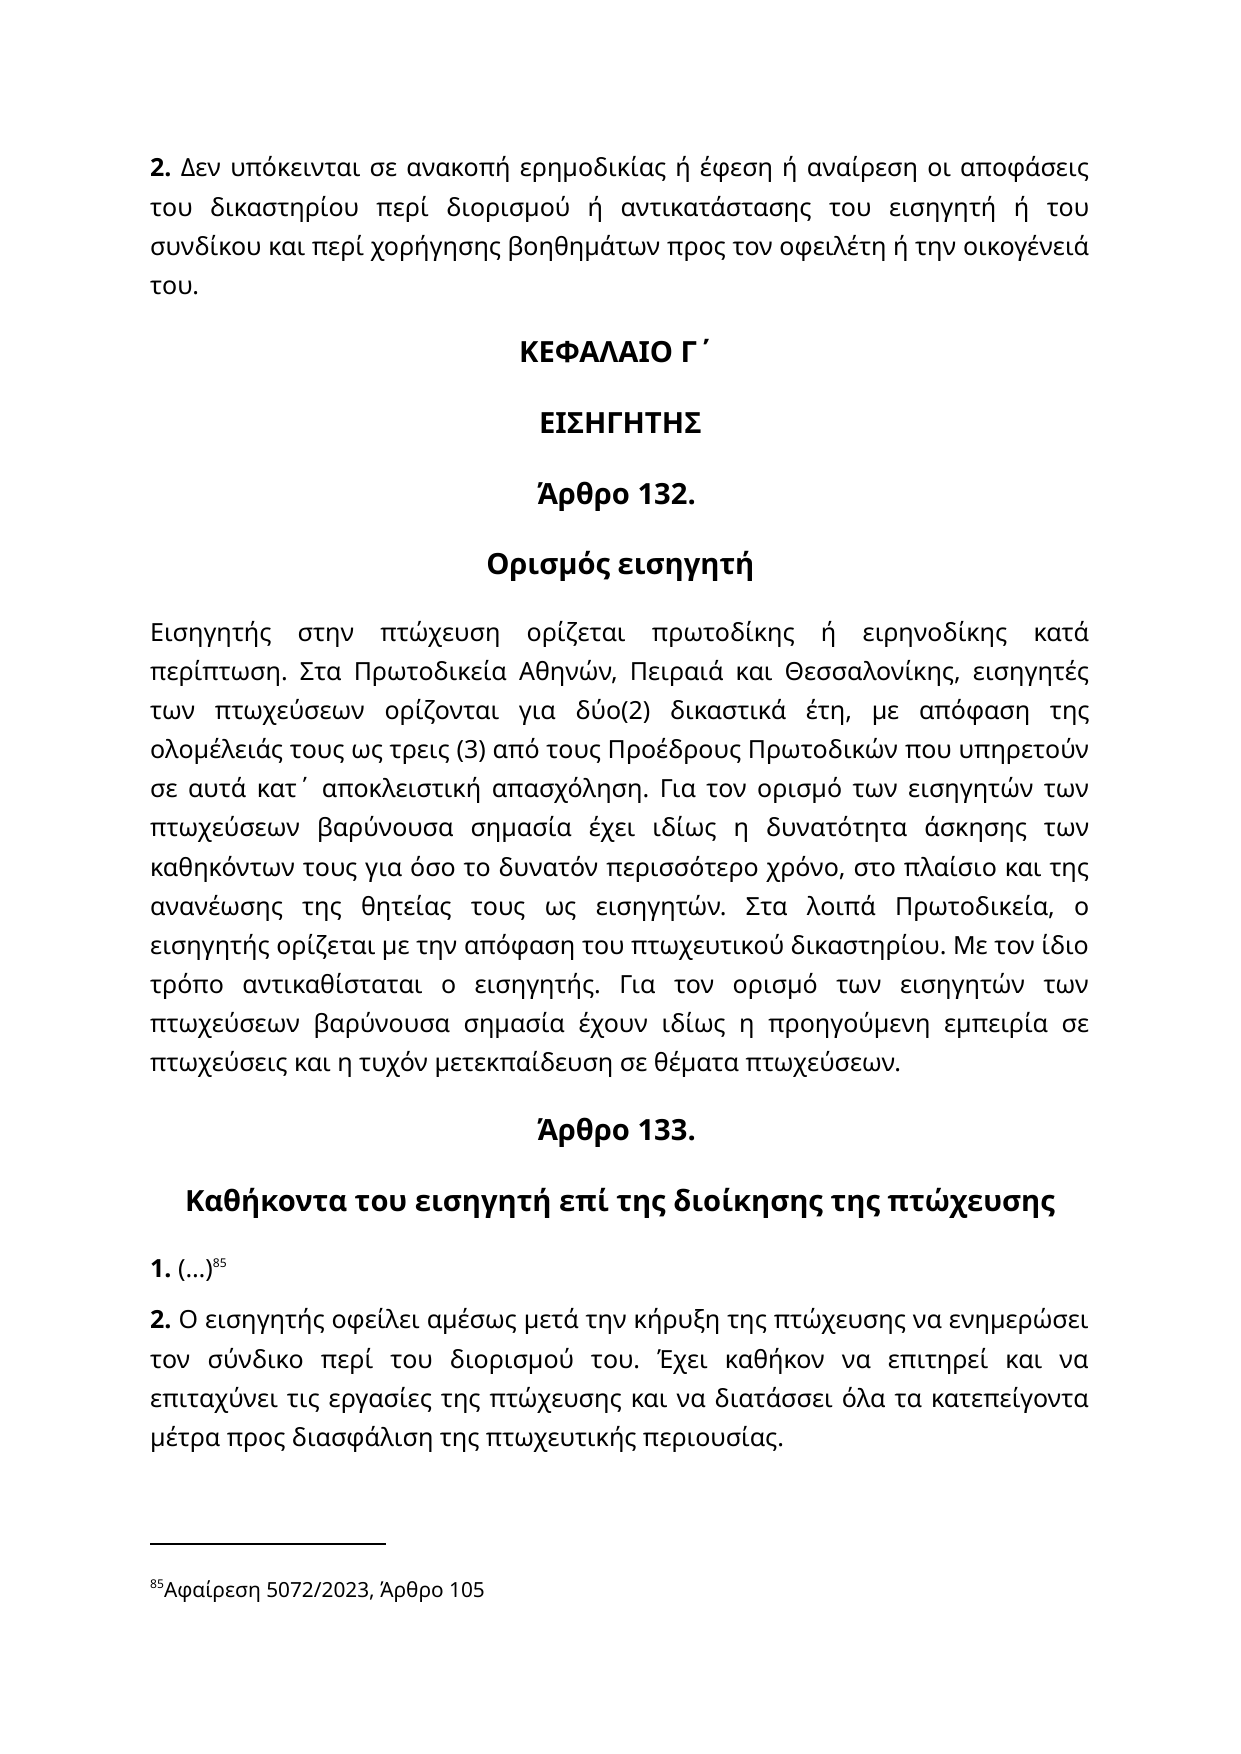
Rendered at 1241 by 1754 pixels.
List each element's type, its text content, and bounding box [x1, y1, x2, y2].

text Αφαίρεση 5072/2023, Άρθρο 105 [150, 1576, 1090, 1604]
subtitle Άρθρο 133. [150, 1109, 1090, 1149]
subtitle ΕΙΣΗΓΗΤΗΣ [150, 402, 1090, 442]
subtitle Άρθρο 132. [150, 473, 1090, 513]
subtitle ΚΕΦΑΛΑΙΟ Γ΄ [150, 332, 1090, 371]
text 2. Ο εισηγητής οφείλει αμέσως μετά την κήρυξη της πτώχευσης να ενημερώσει τον σύνδικο περί του διορισμού του. Έχει καθήκον να επιτηρεί και να επιταχύνει τις εργασίες της πτώχευσης και να διατάσσει όλα τα κατεπείγοντα μέτρα προς διασφάλιση της πτωχευτικής περιουσίας. [150, 1302, 1090, 1454]
subtitle Ορισμός εισηγητή [150, 543, 1090, 583]
text 2. Δεν υπόκεινται σε ανακοπή ερημοδικίας ή έφεση ή αναίρεση οι αποφάσεις του δικαστηρίου περί διορισμού ή αντικατάστασης του εισηγητή ή του συνδίκου και περί χορήγησης βοηθημάτων προς τον οφειλέτη ή την οικογένειά του. [150, 150, 1090, 302]
text 1. (…) [150, 1250, 1090, 1284]
text Εισηγητής στην πτώχευση ορίζεται πρωτοδίκης ή ειρηνοδίκης κατά περίπτωση. Στα Πρωτοδικεία Αθηνών, Πειραιά και Θεσσαλονίκης, εισηγητές των πτωχεύσεων ορίζονται για δύο(2) δικαστικά έτη, με απόφαση της ολομέλειάς τους ως τρεις (3) από τους Προέδρους Πρωτοδικών που υπηρετούν σε αυτά κατ΄ αποκλειστική απασχόληση. Για τον ορισμό των εισηγητών των πτωχεύσεων βαρύνουσα σημασία έχει ιδίως η δυνατότητα άσκησης των καθηκόντων τους για όσο το δυνατόν περισσότερο χρόνο, στο πλαίσιο και της ανανέωσης της θητείας τους ως εισηγητών. Στα λοιπά Πρωτοδικεία, ο εισηγητής ορίζεται με την απόφαση του πτωχευτικού δικαστηρίου. Με τον ίδιο τρόπο αντικαθίσταται ο εισηγητής. Για τον ορισμό των εισηγητών των πτωχεύσεων βαρύνουσα σημασία έχουν ιδίως η προηγούμενη εμπειρία σε πτωχεύσεις και η τυχόν μετεκπαίδευση σε θέματα πτωχεύσεων. [150, 614, 1090, 1079]
subtitle Καθήκοντα του εισηγητή επί της διοίκησης της πτώχευσης [150, 1180, 1090, 1219]
